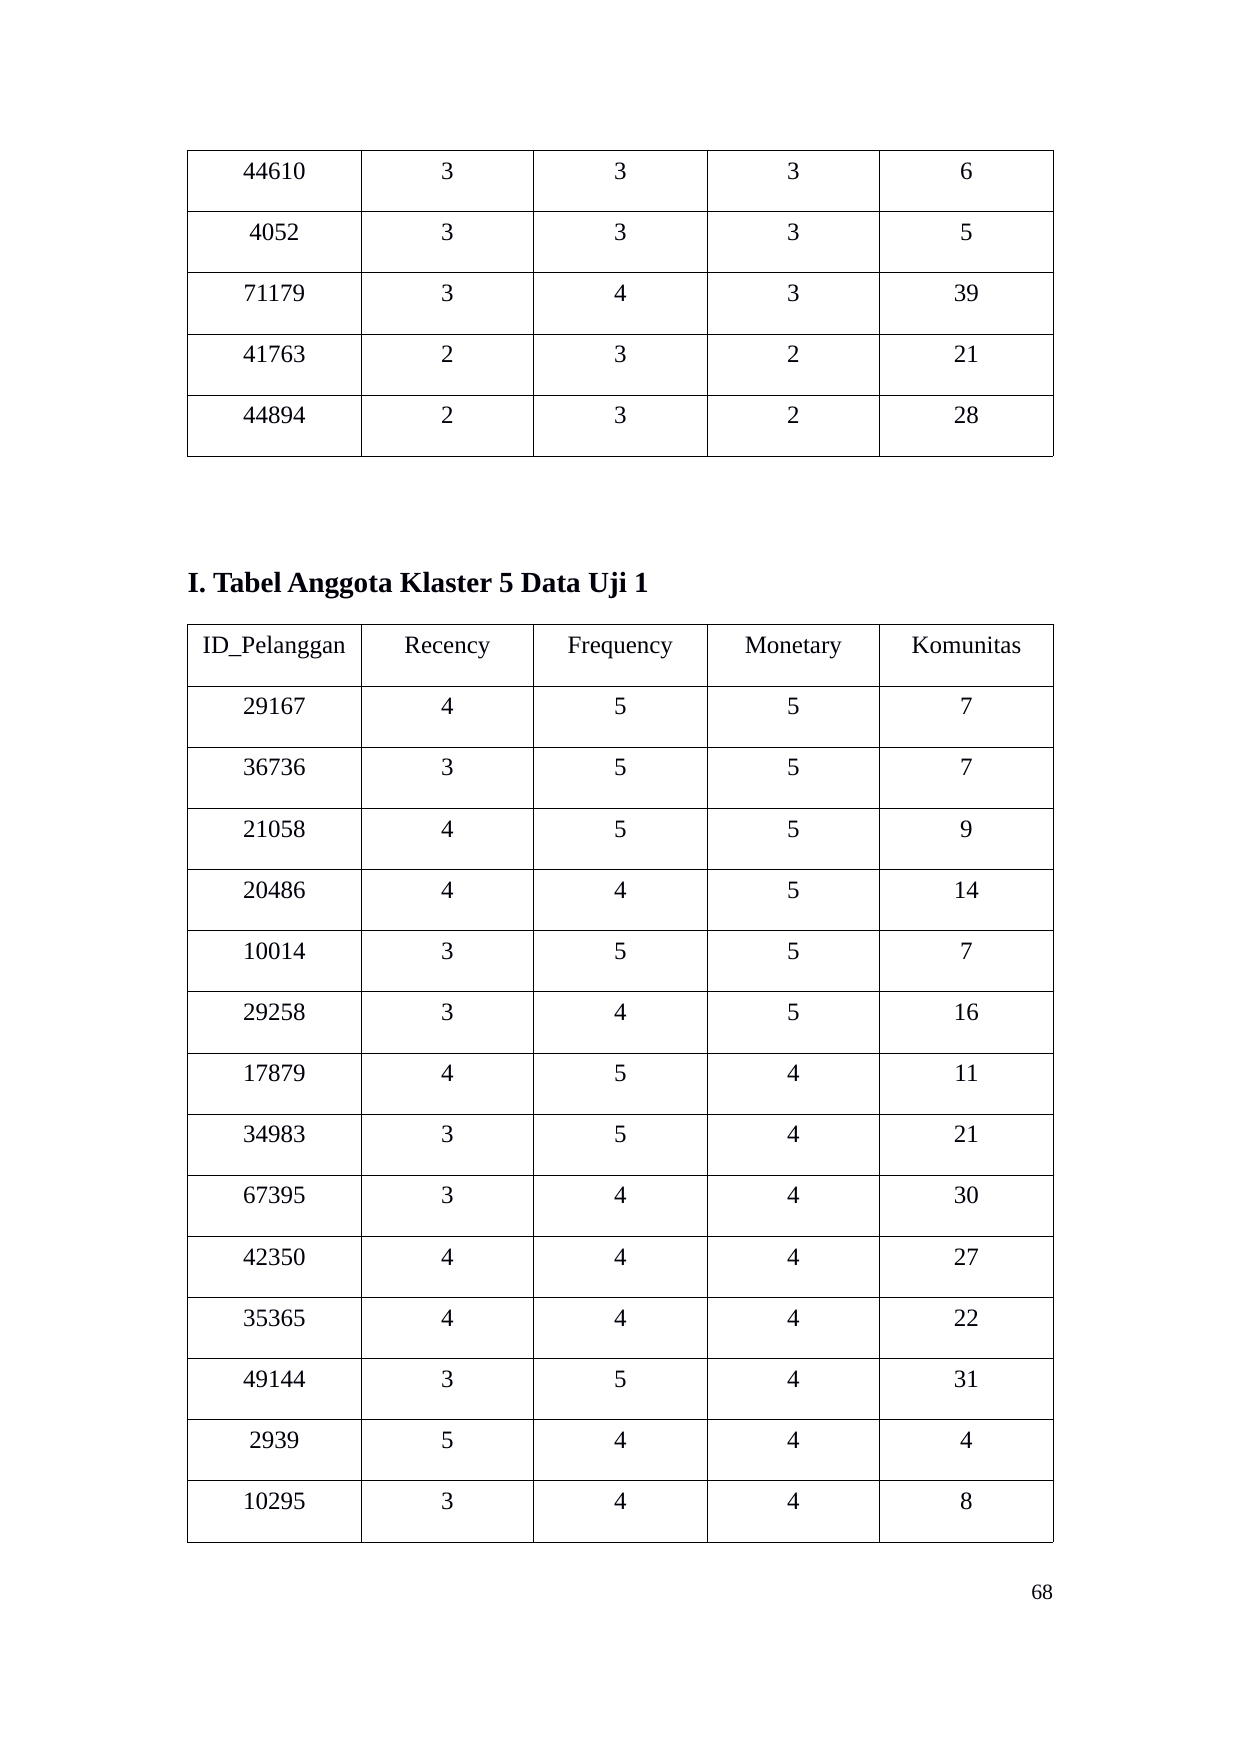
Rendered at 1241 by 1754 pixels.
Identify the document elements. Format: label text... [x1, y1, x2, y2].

table_cell 4 [534, 870, 707, 930]
table_cell 5 [534, 809, 707, 869]
table_cell 41763 [188, 335, 361, 394]
table_cell 5 [708, 870, 879, 930]
table_header Frequency [534, 625, 707, 686]
table_cell 2 [708, 335, 879, 394]
table_cell 28 [880, 396, 1053, 456]
table_cell 4 [534, 273, 707, 333]
table_cell 4 [362, 1237, 533, 1297]
table_cell 3 [362, 273, 533, 333]
table_cell 3 [708, 212, 879, 272]
table_cell 6 [880, 151, 1053, 211]
table_cell 3 [362, 931, 533, 991]
subtitle I. Tabel Anggota Klaster 5 Data Uji 1 [187, 565, 1053, 598]
table_cell 4 [534, 1298, 707, 1358]
table_cell 4 [362, 1054, 533, 1113]
table_header ID_Pelanggan [188, 625, 361, 686]
table_cell 4 [708, 1420, 879, 1480]
table_cell 2 [362, 335, 533, 394]
table_cell 4 [708, 1115, 879, 1175]
table_cell 3 [362, 1176, 533, 1236]
table_cell 7 [880, 931, 1053, 991]
table_cell 7 [880, 687, 1053, 747]
table_cell 5 [534, 1115, 707, 1175]
table_cell 5 [708, 809, 879, 869]
table_cell 5 [362, 1420, 533, 1480]
table_cell 21058 [188, 809, 361, 869]
table_cell 2 [362, 396, 533, 456]
table_cell 30 [880, 1176, 1053, 1236]
table_cell 4 [362, 687, 533, 747]
table_cell 11 [880, 1054, 1053, 1113]
table_cell 5 [534, 1054, 707, 1113]
table_cell 8 [880, 1481, 1053, 1542]
table_cell 35365 [188, 1298, 361, 1358]
table_cell 49144 [188, 1359, 361, 1419]
table_cell 5 [708, 992, 879, 1052]
table_cell 3 [362, 212, 533, 272]
table_cell 21 [880, 335, 1053, 394]
table_cell 3 [534, 212, 707, 272]
table_cell 4 [534, 1420, 707, 1480]
table_cell 4052 [188, 212, 361, 272]
table_cell 42350 [188, 1237, 361, 1297]
table_cell 3 [362, 992, 533, 1052]
table_cell 5 [708, 931, 879, 991]
table_cell 3 [708, 151, 879, 211]
table_cell 4 [708, 1298, 879, 1358]
table_cell 4 [880, 1420, 1053, 1480]
table_cell 2 [708, 396, 879, 456]
table_cell 4 [534, 1237, 707, 1297]
table_cell 4 [534, 1481, 707, 1542]
table_cell 3 [362, 1481, 533, 1542]
table_cell 4 [362, 870, 533, 930]
table_cell 3 [708, 273, 879, 333]
table_cell 14 [880, 870, 1053, 930]
table_cell 16 [880, 992, 1053, 1052]
table_cell 5 [708, 687, 879, 747]
table_cell 4 [708, 1359, 879, 1419]
table_cell 29167 [188, 687, 361, 747]
table_cell 4 [362, 1298, 533, 1358]
table_cell 67395 [188, 1176, 361, 1236]
table_header Recency [362, 625, 533, 686]
table_cell 3 [534, 335, 707, 394]
table_cell 4 [534, 992, 707, 1052]
table_cell 22 [880, 1298, 1053, 1358]
table_cell 21 [880, 1115, 1053, 1175]
table_cell 5 [534, 687, 707, 747]
table_cell 9 [880, 809, 1053, 869]
table_cell 31 [880, 1359, 1053, 1419]
table_cell 5 [534, 748, 707, 808]
table_cell 10295 [188, 1481, 361, 1542]
table_cell 4 [708, 1176, 879, 1236]
table_cell 4 [708, 1054, 879, 1113]
table_cell 44894 [188, 396, 361, 456]
table_cell 3 [362, 748, 533, 808]
table_cell 3 [534, 396, 707, 456]
table_cell 20486 [188, 870, 361, 930]
table_cell 39 [880, 273, 1053, 333]
table_cell 71179 [188, 273, 361, 333]
table_header Komunitas [880, 625, 1053, 686]
table_cell 36736 [188, 748, 361, 808]
table_cell 5 [708, 748, 879, 808]
table_cell 2939 [188, 1420, 361, 1480]
table_cell 4 [362, 809, 533, 869]
table_header Monetary [708, 625, 879, 686]
table_cell 10014 [188, 931, 361, 991]
table_cell 3 [362, 151, 533, 211]
table_cell 3 [534, 151, 707, 211]
table_cell 44610 [188, 151, 361, 211]
table_cell 34983 [188, 1115, 361, 1175]
table_cell 4 [708, 1481, 879, 1542]
table_cell 5 [880, 212, 1053, 272]
table_cell 4 [708, 1237, 879, 1297]
table_cell 29258 [188, 992, 361, 1052]
table_cell 17879 [188, 1054, 361, 1113]
table_cell 3 [362, 1359, 533, 1419]
table_cell 27 [880, 1237, 1053, 1297]
table_cell 5 [534, 1359, 707, 1419]
table_cell 7 [880, 748, 1053, 808]
table_cell 3 [362, 1115, 533, 1175]
table_cell 4 [534, 1176, 707, 1236]
table_cell 5 [534, 931, 707, 991]
